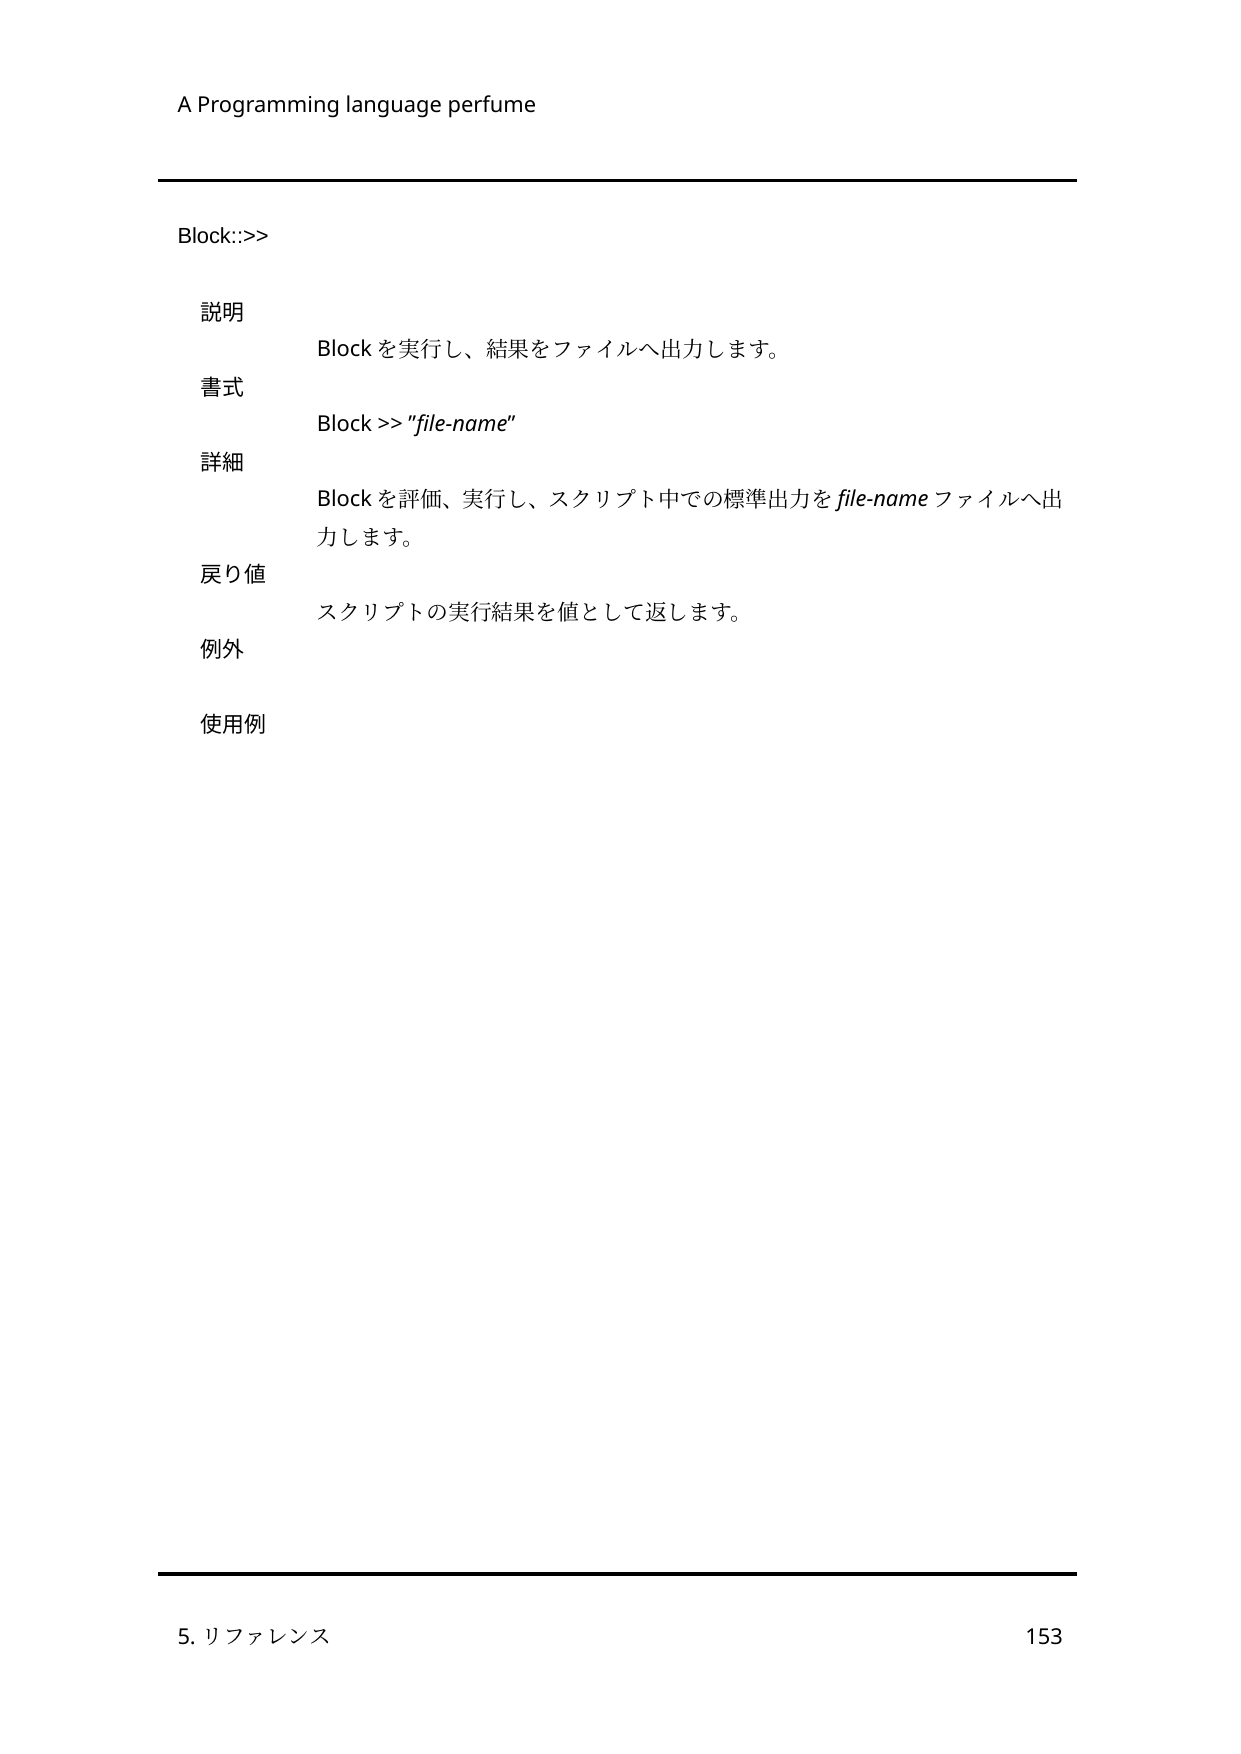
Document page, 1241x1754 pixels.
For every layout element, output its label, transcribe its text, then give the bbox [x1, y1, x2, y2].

table_cell 詳細 [200, 442, 317, 554]
table_cell 使用例 [200, 704, 317, 779]
table_cell Block >> ”file-name” [317, 367, 1063, 442]
table_cell 戻り値 [200, 554, 317, 629]
table_cell [317, 629, 1063, 704]
subtitle Block::>> [177, 217, 1063, 254]
table_cell 書式 [200, 367, 317, 442]
table_cell 例外 [200, 629, 317, 704]
table_header 説明 [200, 292, 317, 367]
table_cell スクリプトの実行結果を値として返します。 [317, 554, 1063, 629]
table_header Blockを実行し、結果をファイルへ出力します。 [317, 292, 1063, 367]
table_cell [317, 704, 1063, 779]
table_cell Blockを評価、実行し、スクリプト中での標準出力をfile-nameファイルへ出力します。 [317, 442, 1063, 554]
